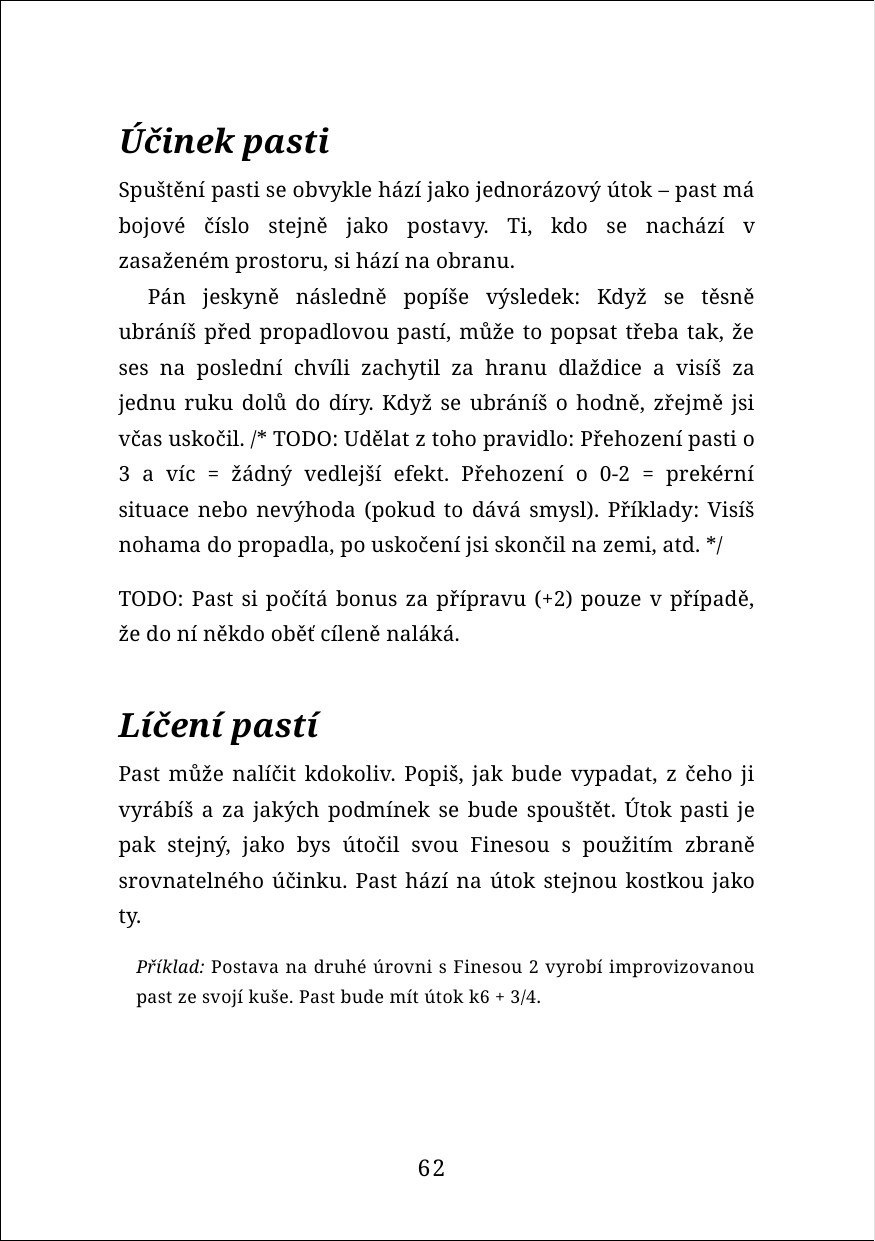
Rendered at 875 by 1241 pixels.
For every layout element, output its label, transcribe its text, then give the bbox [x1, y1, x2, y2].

text Příklad: Postava na druhé úrovni s Finesou 2 vyrobí improvizovanou past ze svojí kuše. Past bude mít útok k6 + 3/4. [136, 955, 756, 1009]
text Spuštění pasti se obvykle hází jako jednorázový útok – past má bojové číslo stejně jako postavy. Ti, kdo se nachází v zasaženém prostoru, si hází na obranu. Pán jeskyně následně popíše výsledek: Když se těsně ubráníš před propadlovou pastí, může to popsat třeba tak, že ses na poslední chvíli zachytil za hranu dlaždice a visíš za jednu ruku dolů do díry. Když se ubráníš o hodně, zřejmě jsi včas uskočil. /* TODO: Udělat z toho pravidlo: Přehození pasti o 3 a víc = žádný vedlejší efekt. Přehození o 0-2 = prekérní situace nebo nevýhoda (pokud to dává smysl). Příklady: Visíš nohama do propadla, po uskočení jsi skončil na zemi, atd. */ [118, 175, 756, 559]
subtitle Účinek pasti [118, 118, 756, 164]
subtitle Líčení pastí [118, 702, 756, 748]
text TODO: Past si počítá bonus za přípravu (+2) pouze v případě, že do ní někdo oběť cíleně naláká. [118, 584, 756, 648]
text Past může nalíčit kdokoliv. Popiš, jak bude vypadat, z čeho ji vyrábíš a za jakých podmínek se bude spouštět. Útok pasti je pak stejný, jako bys útočil svou Finesou s použitím zbraně srovnatelného účinku. Past hází na útok stejnou kostkou jako ty. [118, 759, 756, 930]
